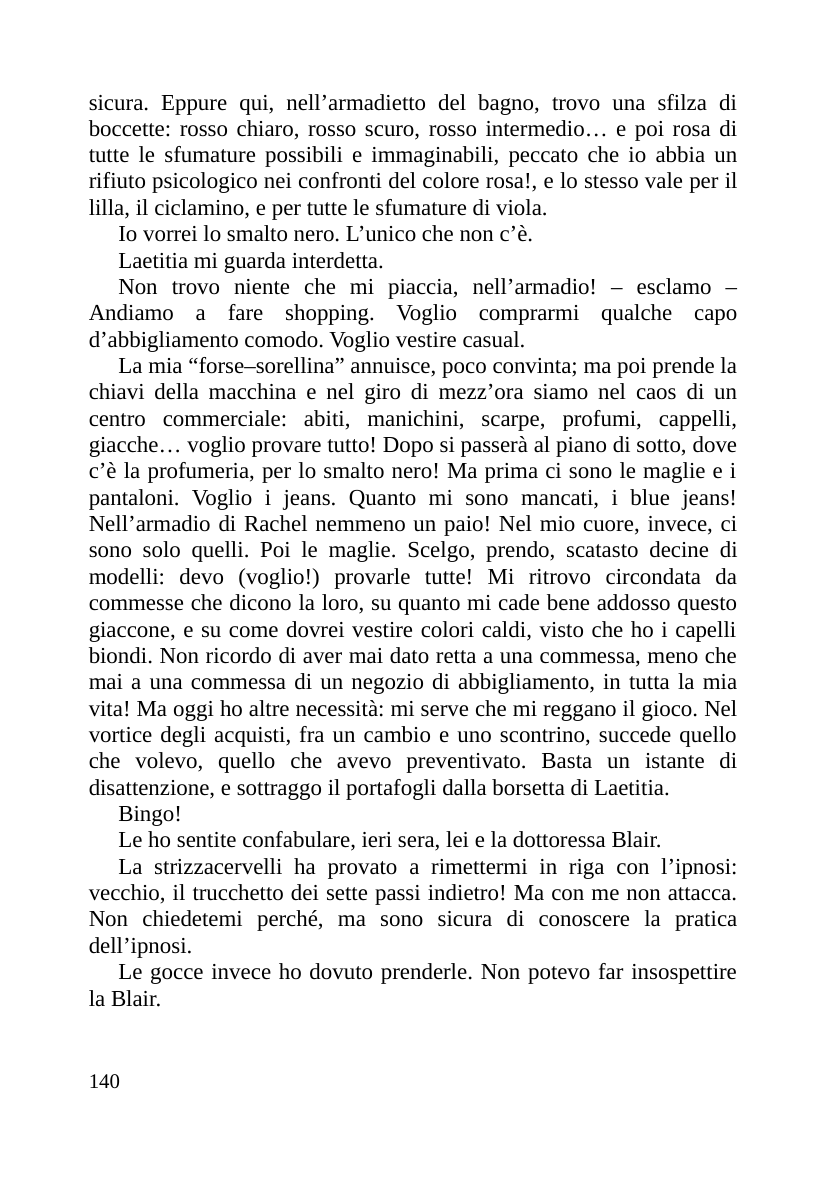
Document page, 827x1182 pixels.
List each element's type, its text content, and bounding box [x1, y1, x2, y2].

text Le ho sentite confabulare, ieri sera, lei e la dottoressa Blair. [88, 826, 738, 853]
text Non trovo niente che mi piaccia, nell’armadio! – esclamo – Andiamo a fare shopping. Voglio comprarmi qualche capo d’abbigliamento comodo. Voglio vestire casual. [88, 273, 738, 352]
text La mia “forse–sorellina” annuisce, poco convinta; ma poi prende la chiavi della macchina e nel giro di mezz’ora siamo nel caos di un centro commerciale: abiti, manichini, scarpe, profumi, cappelli, giacche… voglio provare tutto! Dopo si passerà al piano di sotto, dove c’è la profumeria, per lo smalto nero! Ma prima ci sono le maglie e i pantaloni. Voglio i jeans. Quanto mi sono mancati, i blue jeans! Nell’armadio di Rachel nemmeno un paio! Nel mio cuore, invece, ci sono solo quelli. Poi le maglie. Scelgo, prendo, scatasto decine di modelli: devo (voglio!) provarle tutte! Mi ritrovo circondata da commesse che dicono la loro, su quanto mi cade bene addosso questo giaccone, e su come dovrei vestire colori caldi, visto che ho i capelli biondi. Non ricordo di aver mai dato retta a una commessa, meno che mai a una commessa di un negozio di abbigliamento, in tutta la mia vita! Ma oggi ho altre necessità: mi serve che mi reggano il gioco. Nel vortice degli acquisti, fra un cambio e uno scontrino, succede quello che volevo, quello che avevo preventivato. Basta un istante di disattenzione, e sottraggo il portafogli dalla borsetta di Laetitia. [88, 352, 738, 800]
text La strizzacervelli ha provato a rimettermi in riga con l’ipnosi: vecchio, il trucchetto dei sette passi indietro! Ma con me non attacca. Non chiedetemi perché, ma sono sicura di conoscere la pratica dell’ipnosi. [88, 853, 738, 958]
text Io vorrei lo smalto nero. L’unico che non c’è. [88, 220, 738, 247]
text Laetitia mi guarda interdetta. [88, 247, 738, 273]
text sicura. Eppure qui, nell’armadietto del bagno, trovo una sfilza di boccette: rosso chiaro, rosso scuro, rosso intermedio… e poi rosa di tutte le sfumature possibili e immaginabili, peccato che io abbia un rifiuto psicologico nei confronti del colore rosa!, e lo stesso vale per il lilla, il ciclamino, e per tutte le sfumature di viola. [88, 88, 738, 220]
text Bingo! [88, 800, 738, 826]
text Le gocce invece ho dovuto prenderle. Non potevo far insospettire la Blair. [88, 958, 738, 1011]
